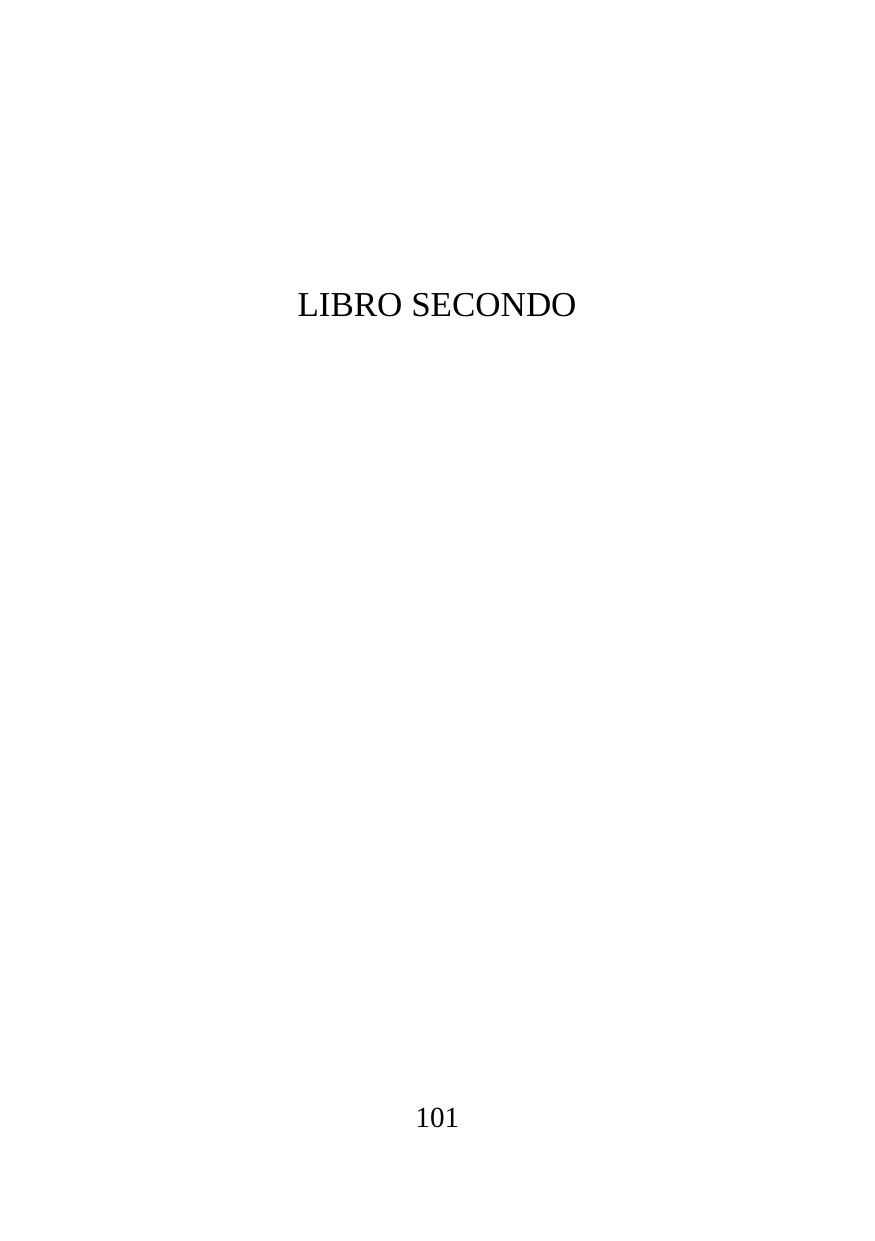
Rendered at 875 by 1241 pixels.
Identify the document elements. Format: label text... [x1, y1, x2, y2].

subtitle LIBRO SECONDO [106, 283, 768, 324]
